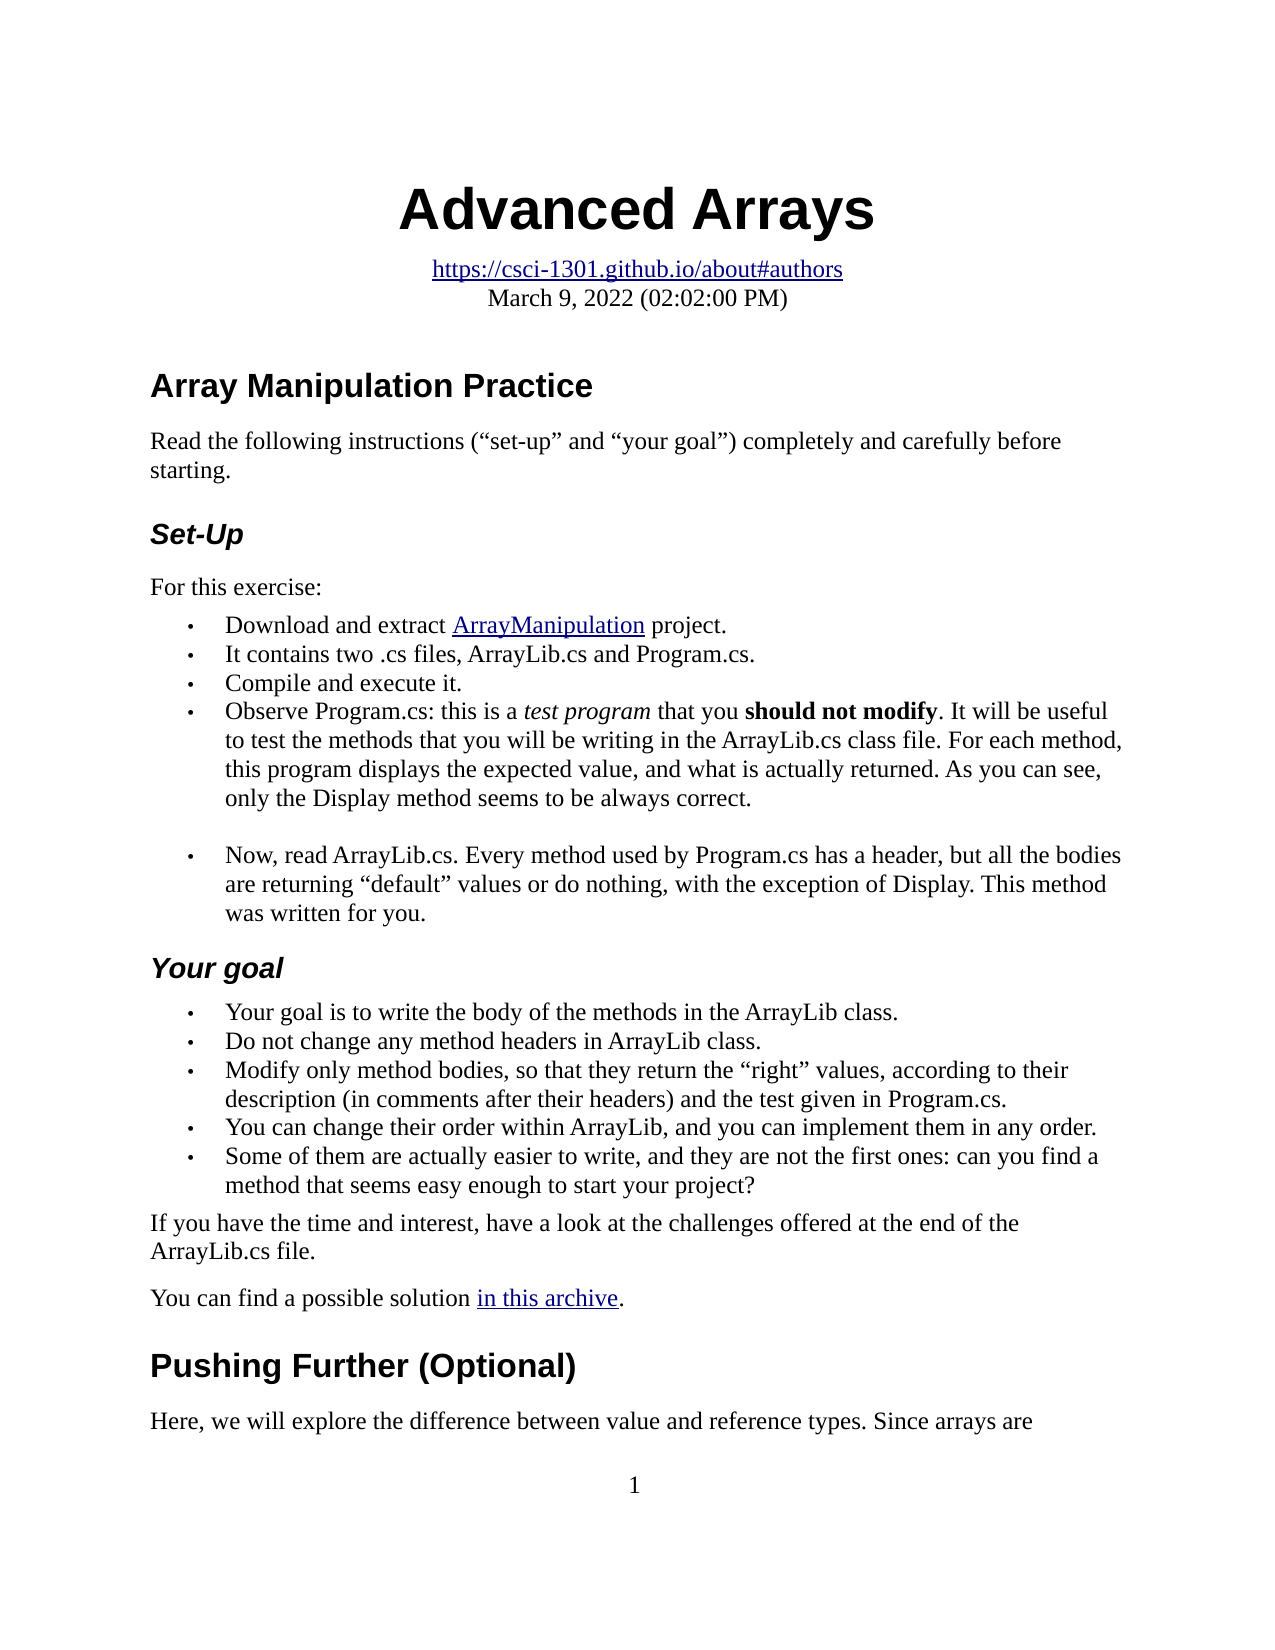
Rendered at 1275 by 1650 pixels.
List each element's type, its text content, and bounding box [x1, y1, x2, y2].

list You can change their order within ArrayLib, and you can implement them in any order. [187, 1112, 1125, 1141]
list Do not change any method headers in ArrayLib class. [187, 1026, 1125, 1055]
subtitle Your goal [150, 951, 1125, 985]
text https://csci-1301.github.io/about#authors [150, 254, 1125, 283]
text If you have the time and interest, have a look at the challenges offered at the end of the ArrayLib.cs file. [150, 1208, 1125, 1265]
text You can find a possible solution in this archive. [150, 1283, 1125, 1312]
text For this exercise: [150, 572, 1125, 601]
list Your goal is to write the body of the methods in the ArrayLib class. [187, 997, 1125, 1026]
list Observe Program.cs: this is a test program that you should not modify. It will be useful to test the methods that you will be writing in the ArrayLib.cs class file. For each method, this program displays the expected value, and what is actually returned. As you can see, only the Display method seems to be always correct. [187, 696, 1125, 840]
list Modify only method bodies, so that they return the “right” values, according to their description (in comments after their headers) and the test given in Program.cs. [187, 1055, 1125, 1112]
list Some of them are actually easier to write, and they are not the first ones: can you find a method that seems easy enough to start your project? [187, 1141, 1125, 1199]
list Download and extract ArrayManipulation project. [187, 610, 1125, 639]
list Now, read ArrayLib.cs. Every method used by Program.cs has a header, but all the bodies are returning “default” values or do nothing, with the exception of Display. This method was written for you. [187, 840, 1125, 926]
subtitle Array Manipulation Practice [150, 366, 1125, 404]
text Here, we will explore the difference between value and reference types. Since arrays are [150, 1406, 1125, 1434]
text March 9, 2022 (02:02:00 PM) [150, 283, 1125, 312]
list It contains two .cs files, ArrayLib.cs and Program.cs. [187, 639, 1125, 668]
title Advanced Arrays [150, 175, 1125, 242]
text Read the following instructions (“set-up” and “your goal”) completely and carefully before starting. [150, 426, 1125, 483]
subtitle Pushing Further (Optional) [150, 1346, 1125, 1384]
subtitle Set-Up [150, 517, 1125, 551]
list Compile and execute it. [187, 668, 1125, 696]
